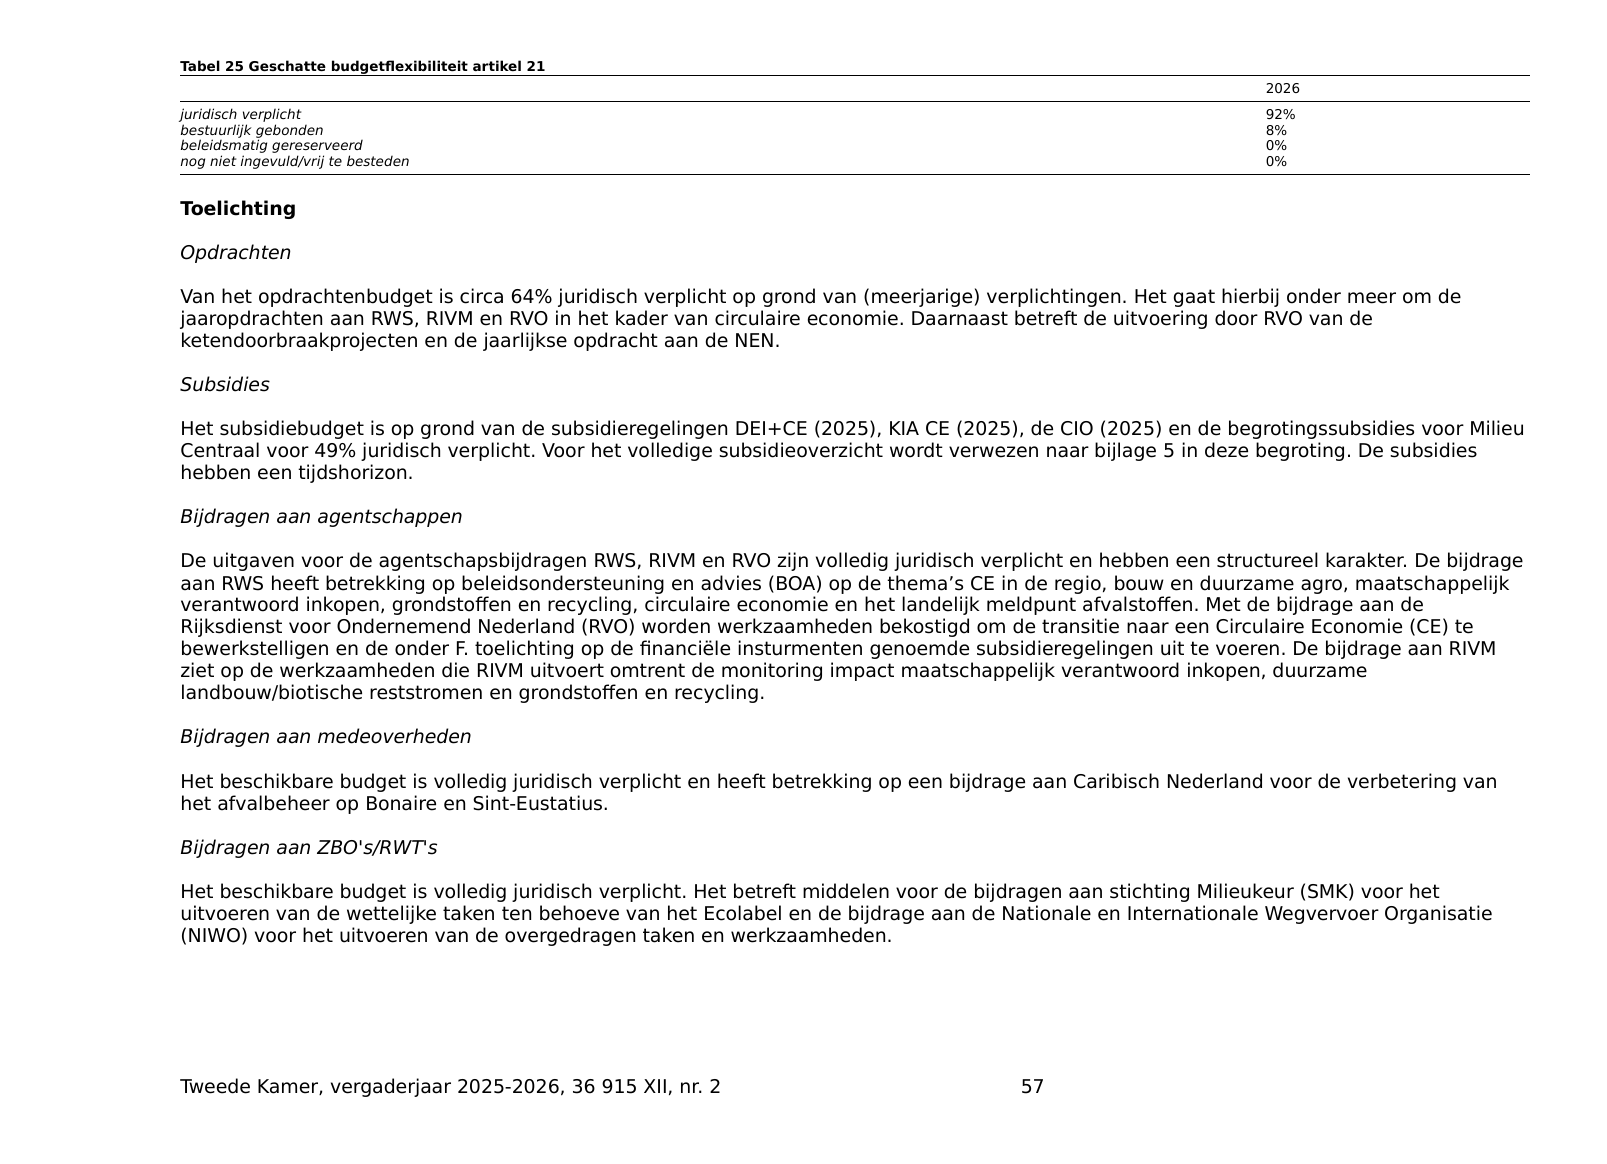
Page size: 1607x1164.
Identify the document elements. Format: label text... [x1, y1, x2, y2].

subtitle Toelichting [180, 197, 1529, 219]
table_cell beleidsmatig gereserveerd [180, 138, 1259, 154]
table_cell bestuurlijk gebonden [180, 123, 1259, 138]
table_cell 2026 [1260, 76, 1529, 101]
table_cell juridisch verplicht [180, 102, 1259, 122]
table_cell 92% [1260, 102, 1529, 122]
subtitle Bijdragen aan agentschappen [180, 506, 1529, 528]
subtitle Opdrachten [180, 242, 1529, 264]
table_cell 8% [1260, 123, 1529, 138]
table_header Tabel 25 Geschatte budgetflexibiliteit artikel 21 [180, 59, 1529, 75]
subtitle Bijdragen aan medeoverheden [180, 726, 1529, 748]
text Het beschikbare budget is volledig juridisch verplicht. Het betreft middelen voor de bijdragen aan stichting Milieukeur (SMK) voor het uitvoeren van de wettelijke taken ten behoeve van het Ecolabel en de bijdrage aan de Nationale en Internationale Wegvervoer Organisatie (NIWO) voor het uitvoeren van de overgedragen taken en werkzaamheden. [180, 881, 1529, 947]
subtitle Subsidies [180, 374, 1529, 396]
table_cell [180, 76, 1259, 101]
subtitle Bijdragen aan ZBO's/RWT's [180, 837, 1529, 859]
text Van het opdrachtenbudget is circa 64% juridisch verplicht op grond van (meerjarige) verplichtingen. Het gaat hierbij onder meer om de jaaropdrachten aan RWS, RIVM en RVO in het kader van circulaire economie. Daarnaast betreft de uitvoering door RVO van de ketendoorbraakprojecten en de jaarlijkse opdracht aan de NEN. [180, 286, 1529, 352]
text Het subsidiebudget is op grond van de subsidieregelingen DEI+CE (2025), KIA CE (2025), de CIO (2025) en de begrotingssubsidies voor Milieu Centraal voor 49% juridisch verplicht. Voor het volledige subsidieoverzicht wordt verwezen naar bijlage 5 in deze begroting. De subsidies hebben een tijdshorizon. [180, 418, 1529, 484]
table_cell 0% [1260, 138, 1529, 154]
text Het beschikbare budget is volledig juridisch verplicht en heeft betrekking op een bijdrage aan Caribisch Nederland voor de verbetering van het afvalbeheer op Bonaire en Sint-Eustatius. [180, 771, 1529, 814]
table_cell nog niet ingevuld/vrij te besteden [180, 154, 1259, 174]
table_cell 0% [1260, 154, 1529, 174]
text De uitgaven voor de agentschapsbijdragen RWS, RIVM en RVO zijn volledig juridisch verplicht en hebben een structureel karakter. De bijdrage aan RWS heeft betrekking op beleidsondersteuning en advies (BOA) op de thema’s CE in de regio, bouw en duurzame agro, maatschappelijk verantwoord inkopen, grondstoffen en recycling, circulaire economie en het landelijk meldpunt afvalstoffen. Met de bijdrage aan de Rijksdienst voor Ondernemend Nederland (RVO) worden werkzaamheden bekostigd om de transitie naar een Circulaire Economie (CE) te bewerkstelligen en de onder F. toelichting op de financiële insturmenten genoemde subsidieregelingen uit te voeren. De bijdrage aan RIVM ziet op de werkzaamheden die RIVM uitvoert omtrent de monitoring impact maatschappelijk verantwoord inkopen, duurzame landbouw/biotische reststromen en grondstoffen en recycling. [180, 550, 1529, 704]
